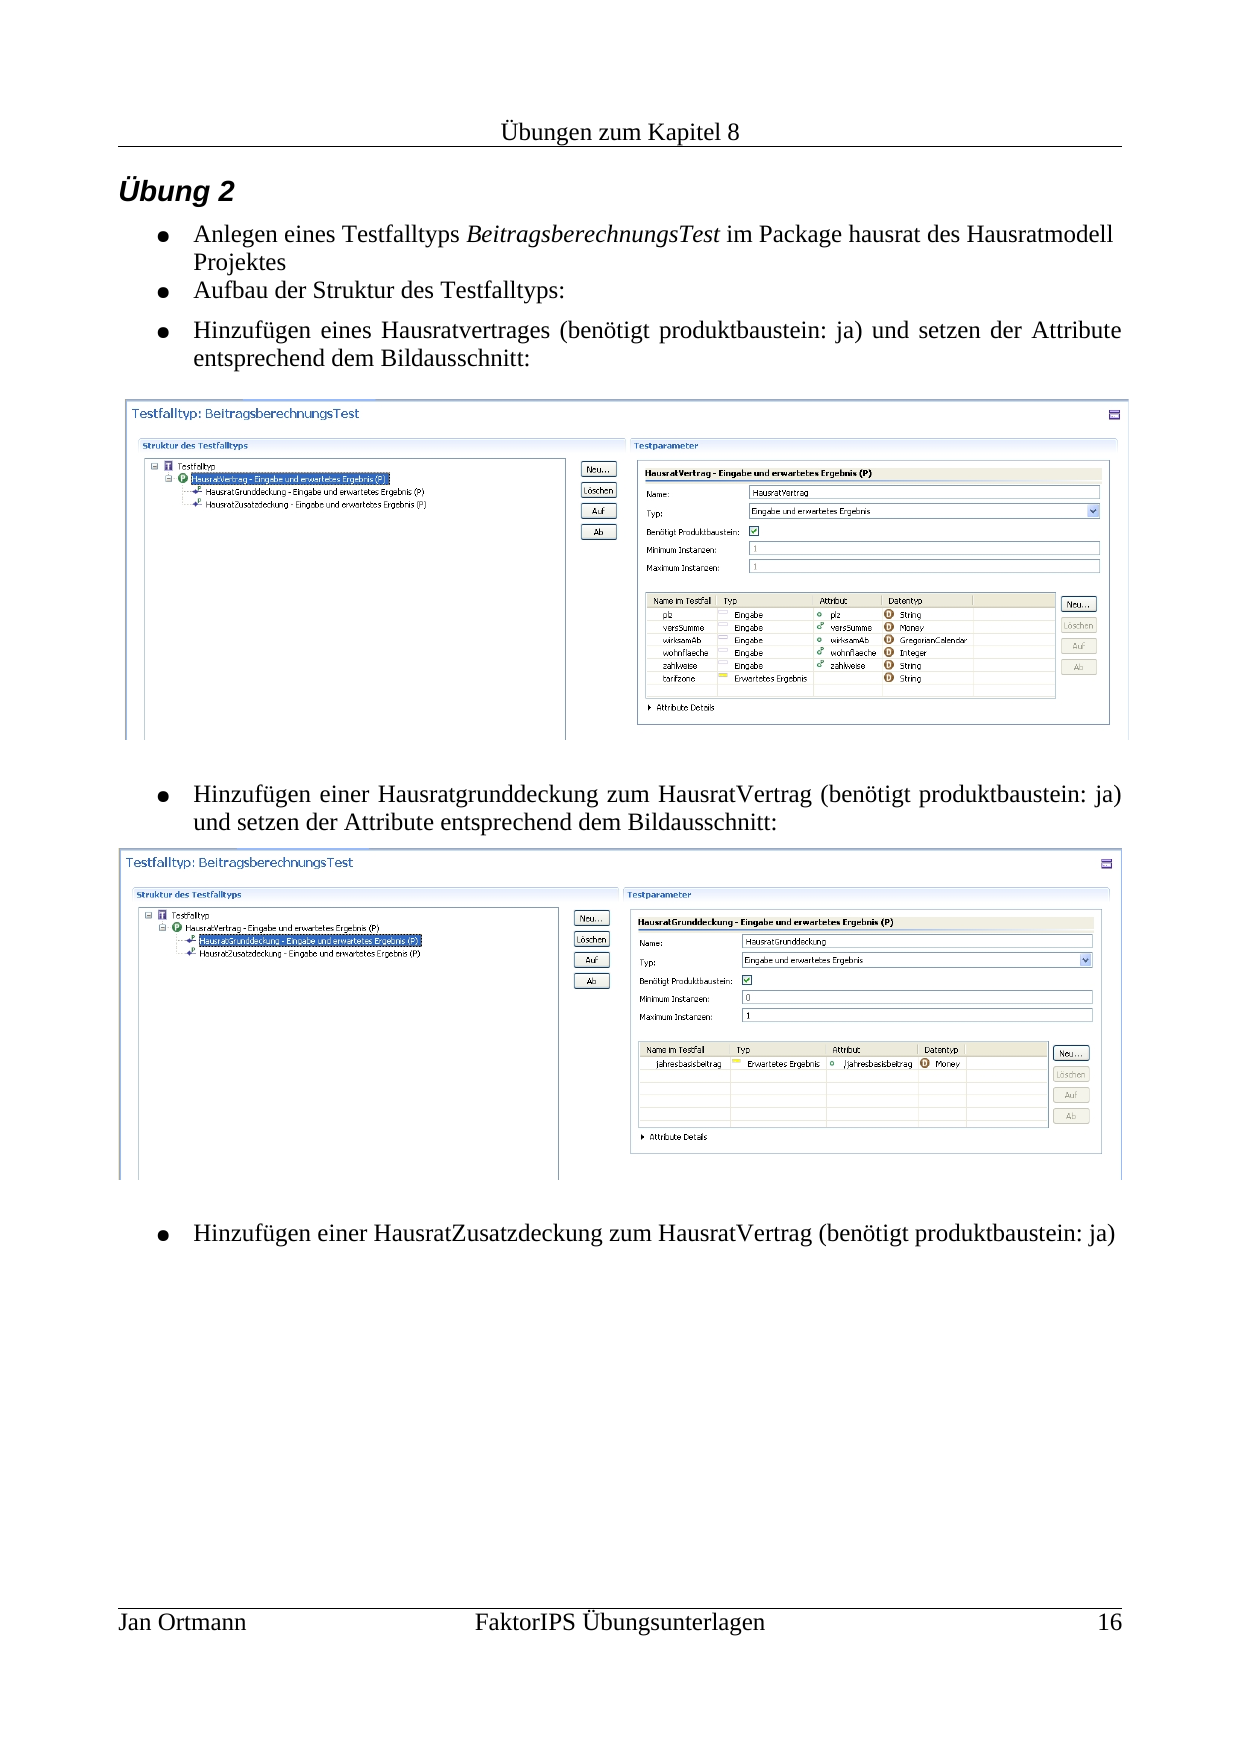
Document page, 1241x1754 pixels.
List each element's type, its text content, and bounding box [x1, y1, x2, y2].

subtitle Übung 2 [118, 175, 1122, 208]
list Hinzufügen eines Hausratvertrages (benötigt produktbaustein: ja) und setzen der Attribute entsprechend dem Bildausschnitt: [156, 316, 1122, 372]
list Hinzufügen einer Hausratgrunddeckung zum HausratVertrag (benötigt produktbaustein: ja) und setzen der Attribute entsprechend dem Bildausschnitt: [156, 780, 1122, 836]
picture [118, 848, 1122, 1180]
list Hinzufügen einer HausratZusatzdeckung zum HausratVertrag (benötigt produktbaustein: ja) [156, 1219, 1122, 1247]
picture [124, 399, 1129, 740]
list Aufbau der Struktur des Testfalltyps: [156, 276, 1122, 304]
list Anlegen eines Testfalltyps BeitragsberechnungsTest im Package hausrat des Hausratmodell Projektes [156, 221, 1122, 276]
